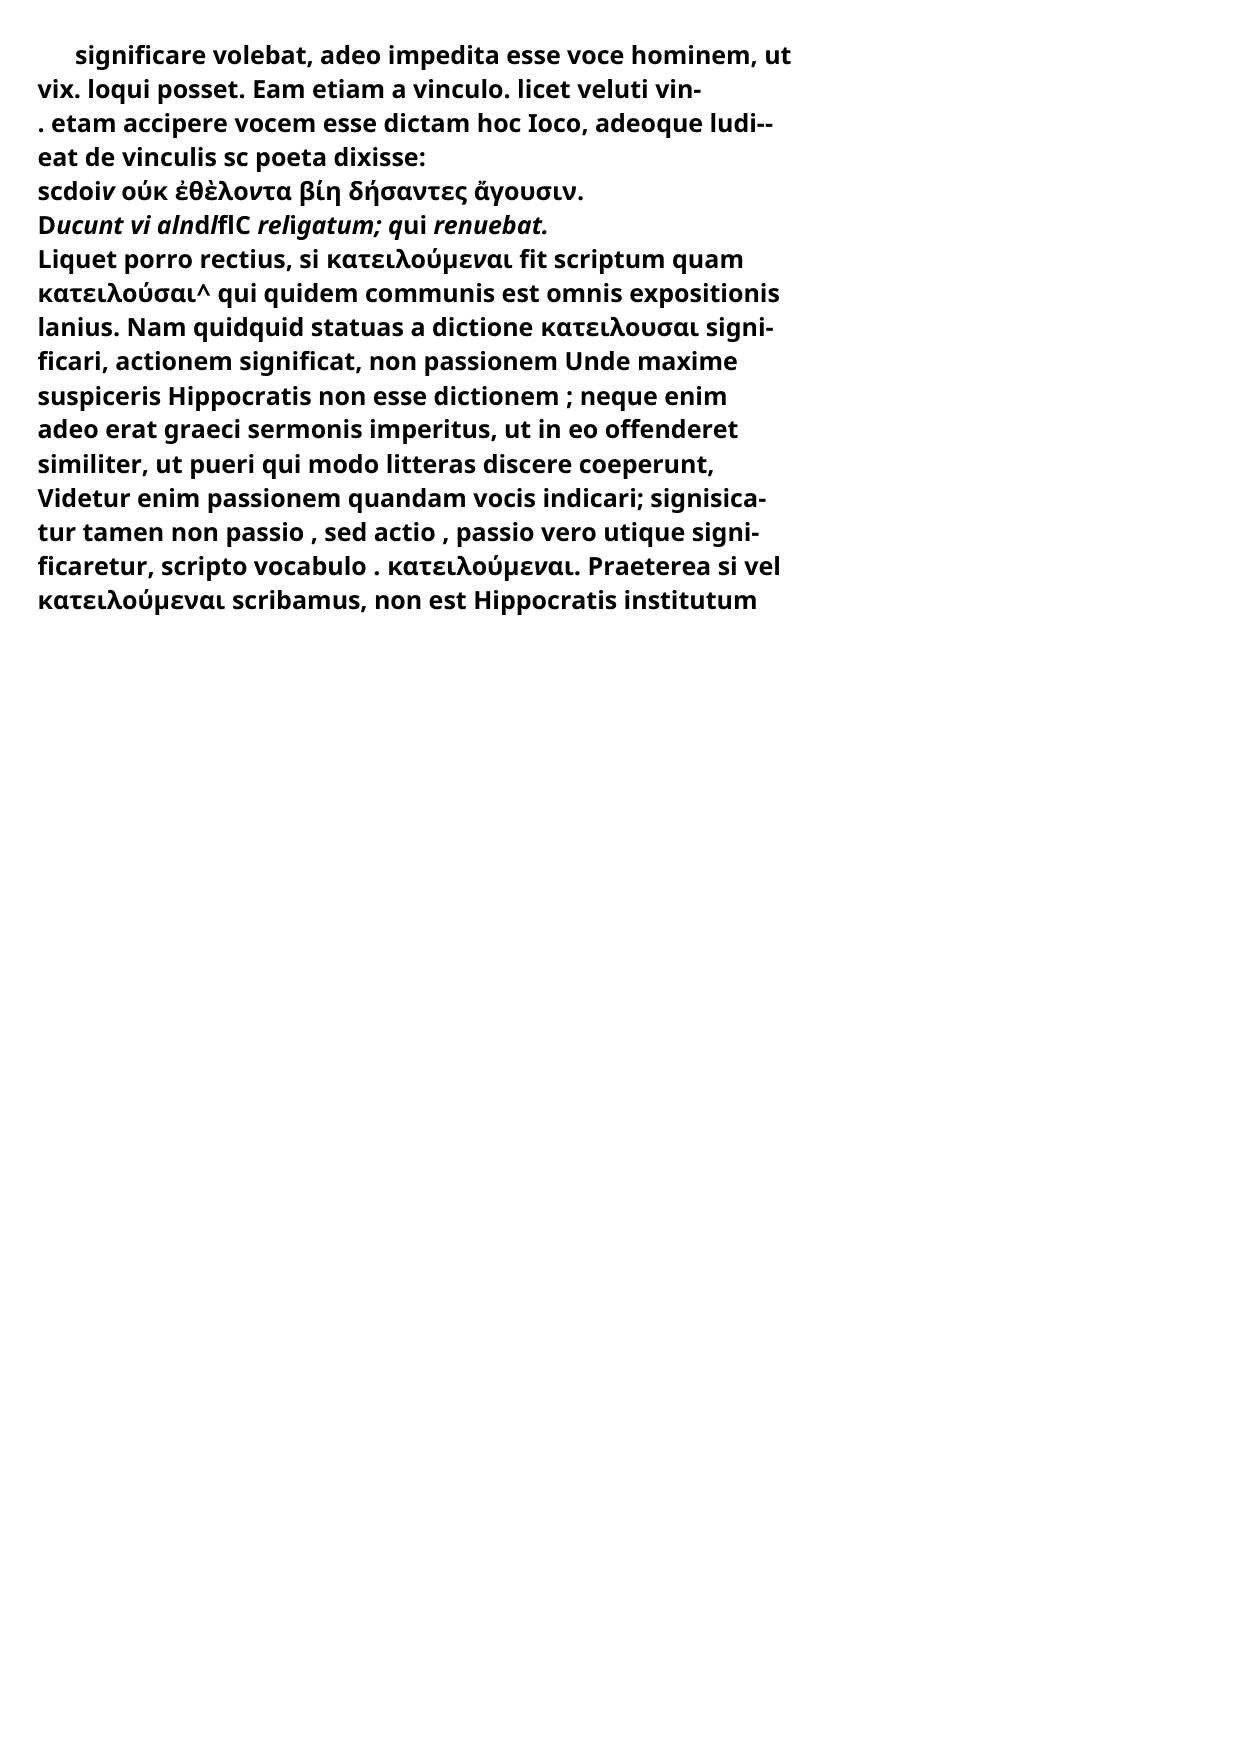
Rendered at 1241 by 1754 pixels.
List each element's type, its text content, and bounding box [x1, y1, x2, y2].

text Liquet porro rectius, si κατειλούμεναι fit scriptum quam κατειλούσαι^ qui quidem communis est omnis expositionis lanius. Nam quidquid statuas a dictione κατειλουσαι signi- ficari, actionem significat, non passionem Unde maxime suspiceris Hippocratis non esse dictionem ; neque enim adeo erat graeci sermonis imperitus, ut in eo offenderet similiter, ut pueri qui modo litteras discere coeperunt, Videtur enim passionem quandam vocis indicari; signisica- tur tamen non passio , sed actio , passio vero utique signi- ficaretur, scripto vocabulo . κατειλούμεναι. Praeterea si vel κατειλούμεναι scribamus, non est Hippocratis institutum [37, 242, 1203, 617]
text Ducunt vi alndlflC religatum; qui renuebat. [37, 208, 1203, 242]
text significare volebat, adeo impedita esse voce hominem, ut vix. loqui posset. Eam etiam a vinculo. licet veluti vin- . etam accipere vocem esse dictam hoc Ioco, adeoque ludi-- eat de vinculis sc poeta dixisse: [37, 37, 1203, 174]
text scdoiv ούκ ἐθὲλοντα βίη δήσαντες ἄγουσιν. [37, 174, 1203, 208]
